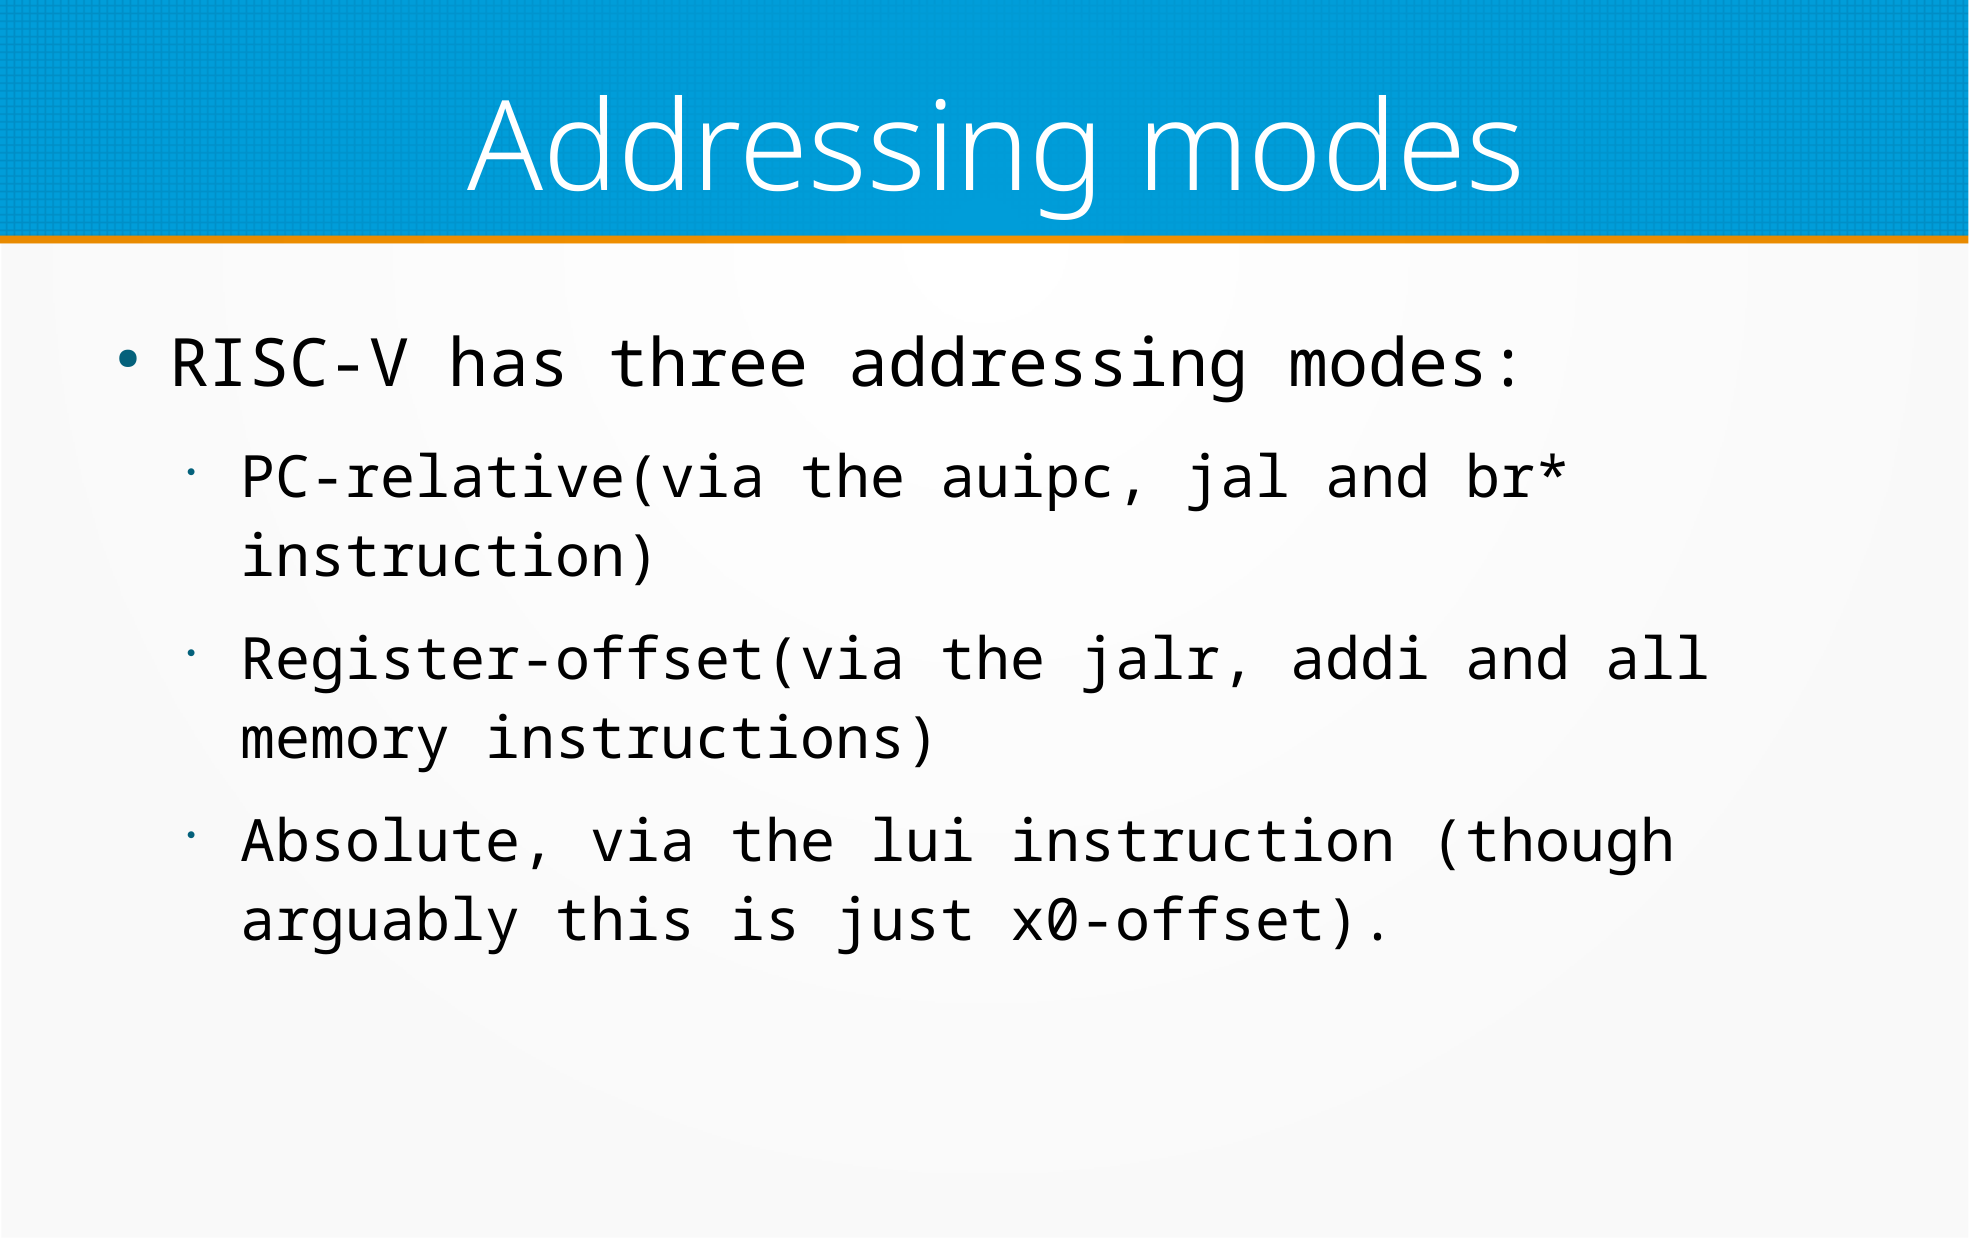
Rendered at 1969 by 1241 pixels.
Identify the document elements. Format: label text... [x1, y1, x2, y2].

picture [0, 236, 1969, 1241]
title Addressing modes [98, 19, 1870, 227]
list RISC-V has three addressing modes: PC-relative(via the auipc, jal and br* instruction) Register-offset(via the jalr, addi and all memory instructions) Absolute, via the lui instruction (though arguably this is just x0-offset). [98, 315, 1861, 1081]
